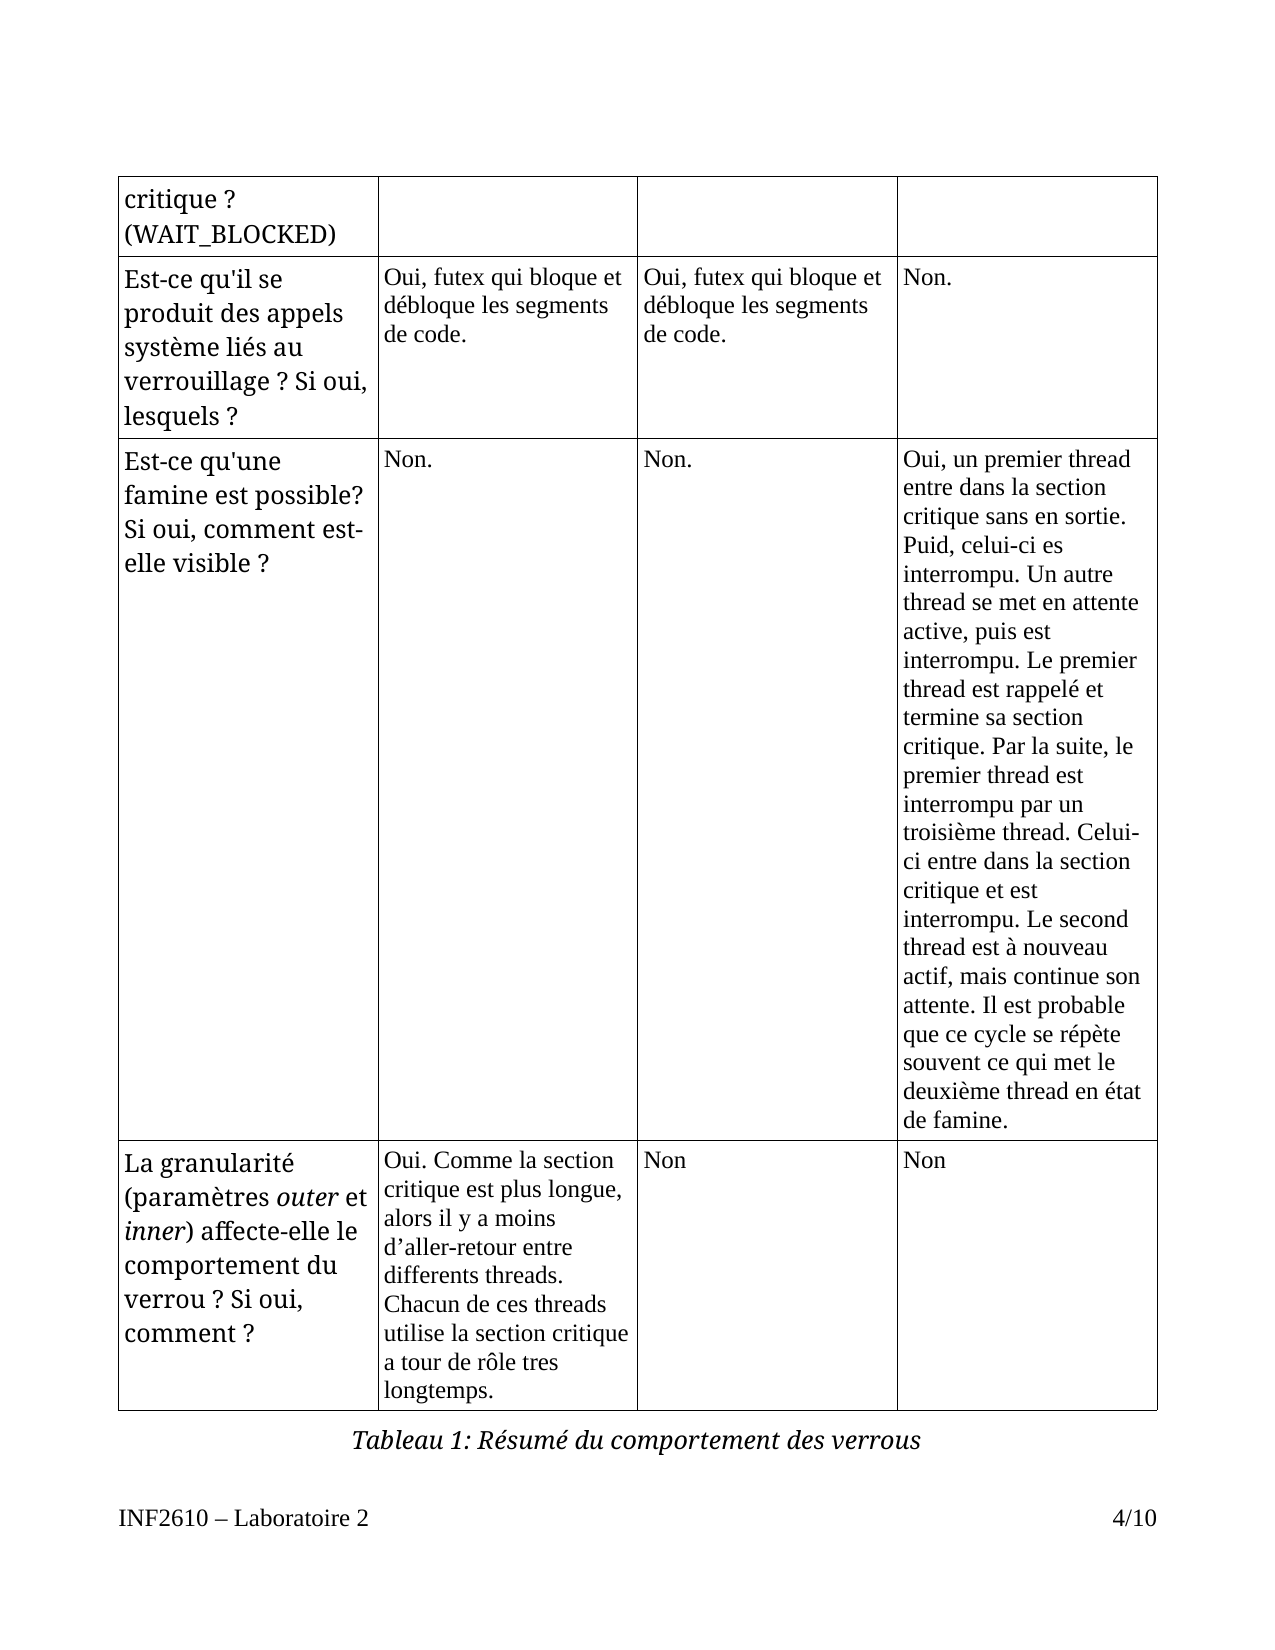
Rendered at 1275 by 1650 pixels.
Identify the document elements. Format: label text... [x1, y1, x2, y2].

table_cell [379, 177, 637, 256]
table_cell Est-ce qu'une famine est possible? Si oui, comment est-elle visible ? [119, 439, 378, 1139]
table_cell [898, 177, 1157, 256]
text Tableau 1: Résumé du comportement des verrous [118, 1422, 1157, 1456]
table_cell Est-ce qu'il se produit des appels système liés au verrouillage ? Si oui, lesquels ? [119, 257, 378, 438]
table_cell Non [898, 1141, 1157, 1410]
table_cell Non [638, 1141, 897, 1410]
table_cell La granularité (paramètres outer et inner) affecte-elle le comportement du verrou ? Si oui, comment ? [119, 1141, 378, 1410]
table_cell Oui. Comme la section critique est plus longue, alors il y a moins d’aller-retour entre differents threads. Chacun de ces threads utilise la section critique a tour de rôle tres longtemps. [379, 1141, 637, 1410]
table_cell Oui, futex qui bloque et débloque les segments de code. [379, 257, 637, 438]
table_cell Oui, futex qui bloque et débloque les segments de code. [638, 257, 897, 438]
table_cell Non. [638, 439, 897, 1139]
table_cell [638, 177, 897, 256]
table_cell Non. [898, 257, 1157, 438]
table_cell critique ? (WAIT_BLOCKED) [119, 177, 378, 256]
table_cell Non. [379, 439, 637, 1139]
table_cell Oui, un premier thread entre dans la section critique sans en sortie. Puid, celui-ci es interrompu. Un autre thread se met en attente active, puis est interrompu. Le premier thread est rappelé et termine sa section critique. Par la suite, le premier thread est interrompu par un troisième thread. Celui-ci entre dans la section critique et est interrompu. Le second thread est à nouveau actif, mais continue son attente. Il est probable que ce cycle se répète souvent ce qui met le deuxième thread en état de famine. [898, 439, 1157, 1139]
